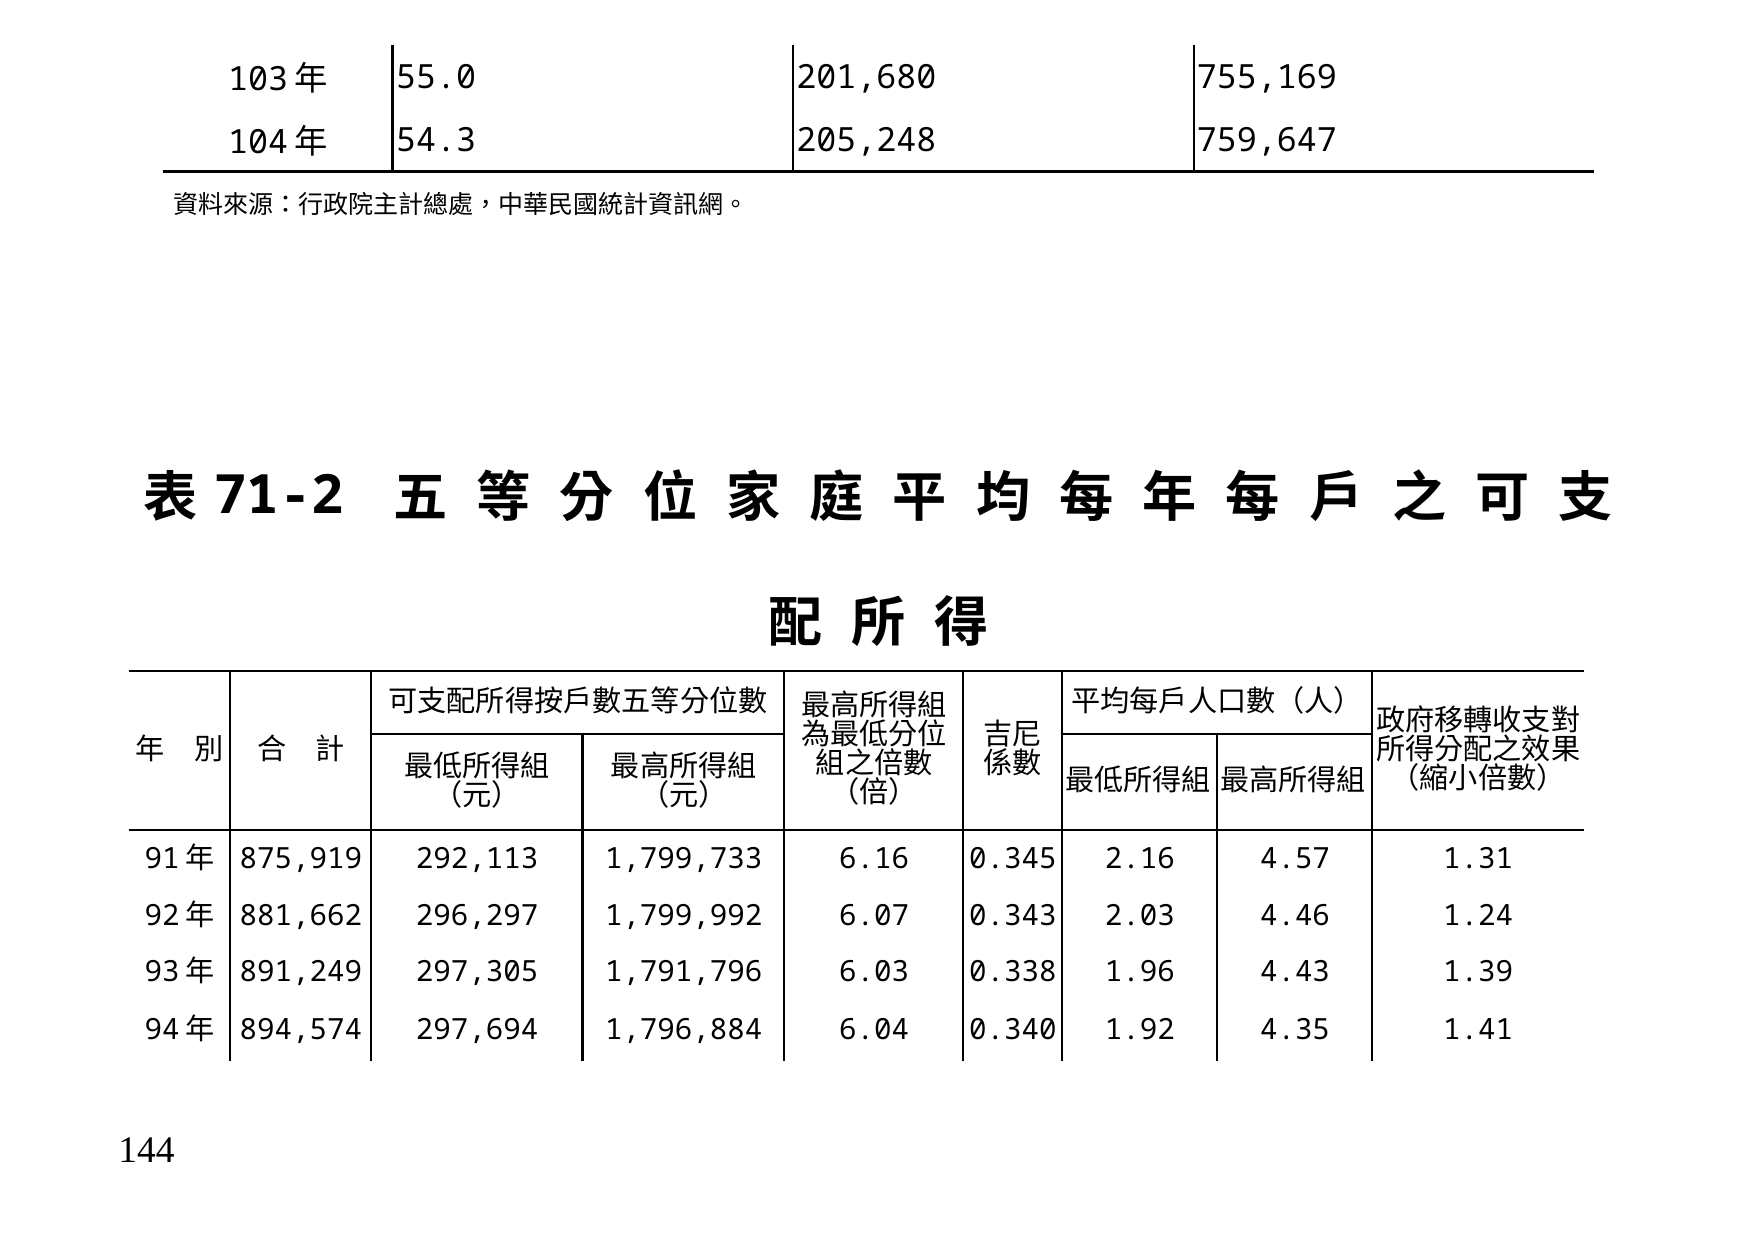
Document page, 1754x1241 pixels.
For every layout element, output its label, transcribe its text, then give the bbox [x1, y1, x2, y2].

table_cell 1.31 [1373, 831, 1583, 889]
table_cell 894,574 [231, 1002, 370, 1061]
table_cell 最高所得組 [1218, 735, 1371, 829]
table_cell 1,796,884 [584, 1002, 783, 1061]
table_cell 881,662 [231, 889, 370, 945]
table_cell 755,169 [1195, 45, 1594, 107]
table_cell 891,249 [231, 945, 370, 1002]
table_cell 0.345 [964, 831, 1061, 889]
table_cell 2.16 [1063, 831, 1216, 889]
table_cell 4.43 [1218, 945, 1371, 1002]
table_cell 297,694 [372, 1002, 581, 1061]
table_cell 92年 [129, 889, 229, 945]
table_header 可支配所得按戶數五等分位數 [372, 672, 783, 733]
table_cell 759,647 [1195, 108, 1594, 170]
table_cell 1.41 [1373, 1002, 1583, 1061]
table_cell 4.35 [1218, 1002, 1371, 1061]
table_cell 1.96 [1063, 945, 1216, 1002]
table_cell 6.07 [785, 889, 962, 945]
table_cell 1.24 [1373, 889, 1583, 945]
table_cell 2.03 [1063, 889, 1216, 945]
table_cell 297,305 [372, 945, 581, 1002]
table_header 吉尼 係數 [964, 672, 1061, 829]
table_cell 104年 [163, 108, 391, 170]
table_cell 1.39 [1373, 945, 1583, 1002]
table_header 年 別 [129, 672, 229, 829]
table_cell 103年 [163, 45, 391, 107]
subtitle 表71-2 五等分位家庭平均每年每戶之可支配所得 [128, 420, 1628, 670]
table_cell 205,248 [794, 108, 1193, 170]
table_cell 1,791,796 [584, 945, 783, 1002]
table_cell 6.04 [785, 1002, 962, 1061]
table_cell 最低所得組 （元） [372, 735, 581, 829]
table_cell 54.3 [394, 108, 792, 170]
table_cell 1,799,992 [584, 889, 783, 945]
table_cell 1.92 [1063, 1002, 1216, 1061]
table_cell 最低所得組 [1063, 735, 1216, 829]
text 資料來源：行政院主計總處，中華民國統計資訊網。 [158, 184, 1543, 221]
table_cell 292,113 [372, 831, 581, 889]
table_cell 91年 [129, 831, 229, 889]
table_cell 1,799,733 [584, 831, 783, 889]
table_cell 201,680 [794, 45, 1193, 107]
table_cell 0.340 [964, 1002, 1061, 1061]
table_cell 6.03 [785, 945, 962, 1002]
table_header 平均每戶人口數（人） [1063, 672, 1371, 733]
table_cell 296,297 [372, 889, 581, 945]
table_cell 0.343 [964, 889, 1061, 945]
table_header 政府移轉收支對所得分配之效果（縮小倍數） [1373, 672, 1583, 829]
table_cell 4.46 [1218, 889, 1371, 945]
table_cell 55.0 [394, 45, 792, 107]
table_cell 0.338 [964, 945, 1061, 1002]
table_cell 6.16 [785, 831, 962, 889]
table_cell 93年 [129, 945, 229, 1002]
table_header 最高所得組為最低分位組之倍數（倍） [785, 672, 962, 829]
table_header 合 計 [231, 672, 370, 829]
table_cell 4.57 [1218, 831, 1371, 889]
table_cell 94年 [129, 1002, 229, 1061]
table_cell 875,919 [231, 831, 370, 889]
table_cell 最高所得組 （元） [584, 735, 783, 829]
